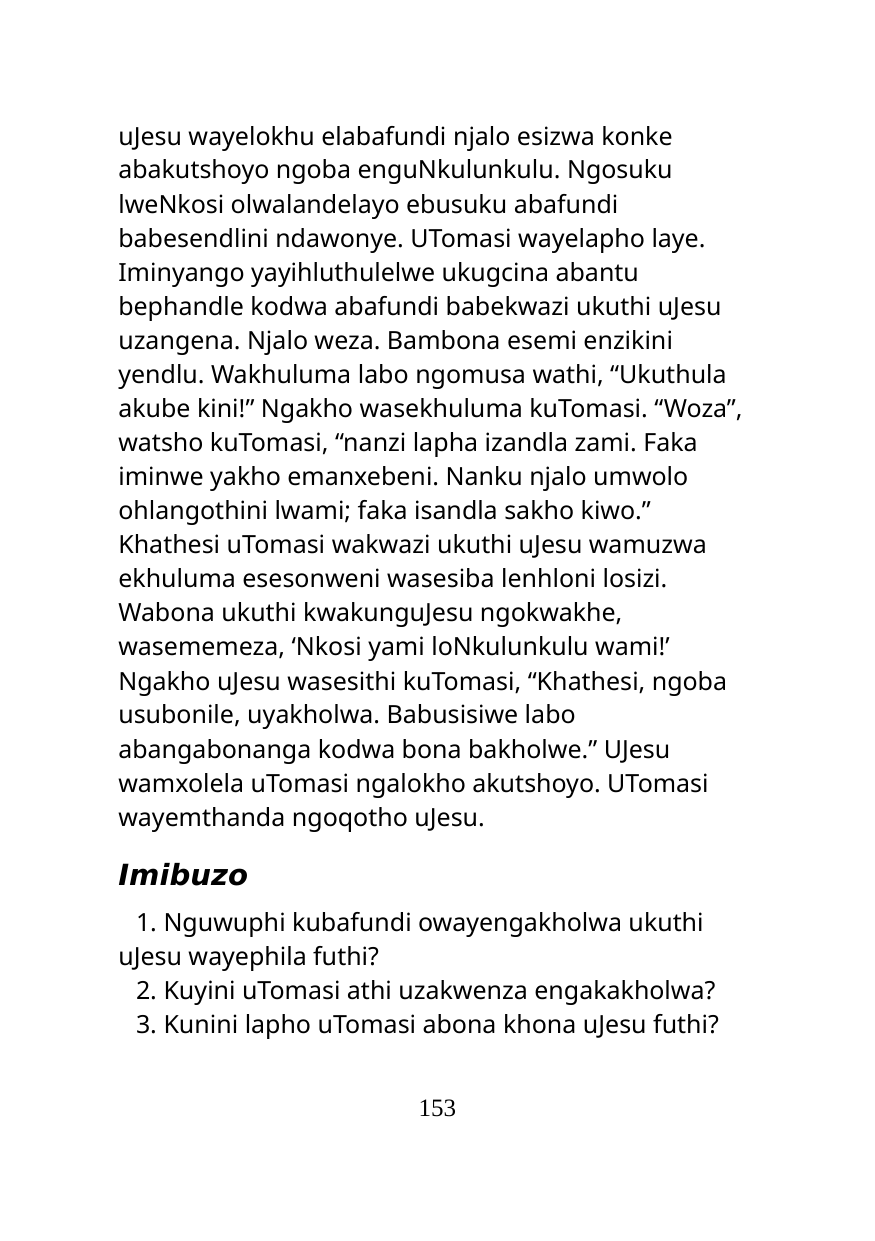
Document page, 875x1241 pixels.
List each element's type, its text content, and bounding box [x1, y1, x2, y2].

list Kunini lapho uTomasi abona khona uJesu futhi? [118, 1007, 756, 1041]
list Nguwuphi kubafundi owayengakholwa ukuthi uJesu wayephila futhi? [118, 905, 756, 973]
subtitle Imibuzo [118, 858, 756, 892]
list Kuyini uTomasi athi uzakwenza engakakholwa? [118, 973, 756, 1007]
text uJesu wayelokhu elabafundi njalo esizwa konke abakutshoyo ngoba enguNkulunkulu. Ngosuku lweNkosi olwalandelayo ebusuku abafundi babesendlini ndawonye. UTomasi wayelapho laye. Iminyango yayihluthulelwe ukugcina abantu bephandle kodwa abafundi babekwazi ukuthi uJesu uzangena. Njalo weza. Bambona esemi enzikini yendlu. Wakhuluma labo ngomusa wathi, “Ukuthula akube kini!” Ngakho wasekhuluma kuTomasi. “Woza”, watsho kuTomasi, “nanzi lapha izandla zami. Faka iminwe yakho emanxebeni. Nanku njalo umwolo ohlangothini lwami; faka isandla sakho kiwo.” Khathesi uTomasi wakwazi ukuthi uJesu wamuzwa ekhuluma esesonweni wasesiba lenhloni losizi. Wabona ukuthi kwakunguJesu ngokwakhe, wasememeza, ‘Nkosi yami loNkulunkulu wami!’ Ngakho uJesu wasesithi kuTomasi, “Khathesi, ngoba usubonile, uyakholwa. Babusisiwe labo abangabonanga kodwa bona bakholwe.” UJesu wamxolela uTomasi ngalokho akutshoyo. UTomasi wayemthanda ngoqotho uJesu. [118, 118, 756, 833]
